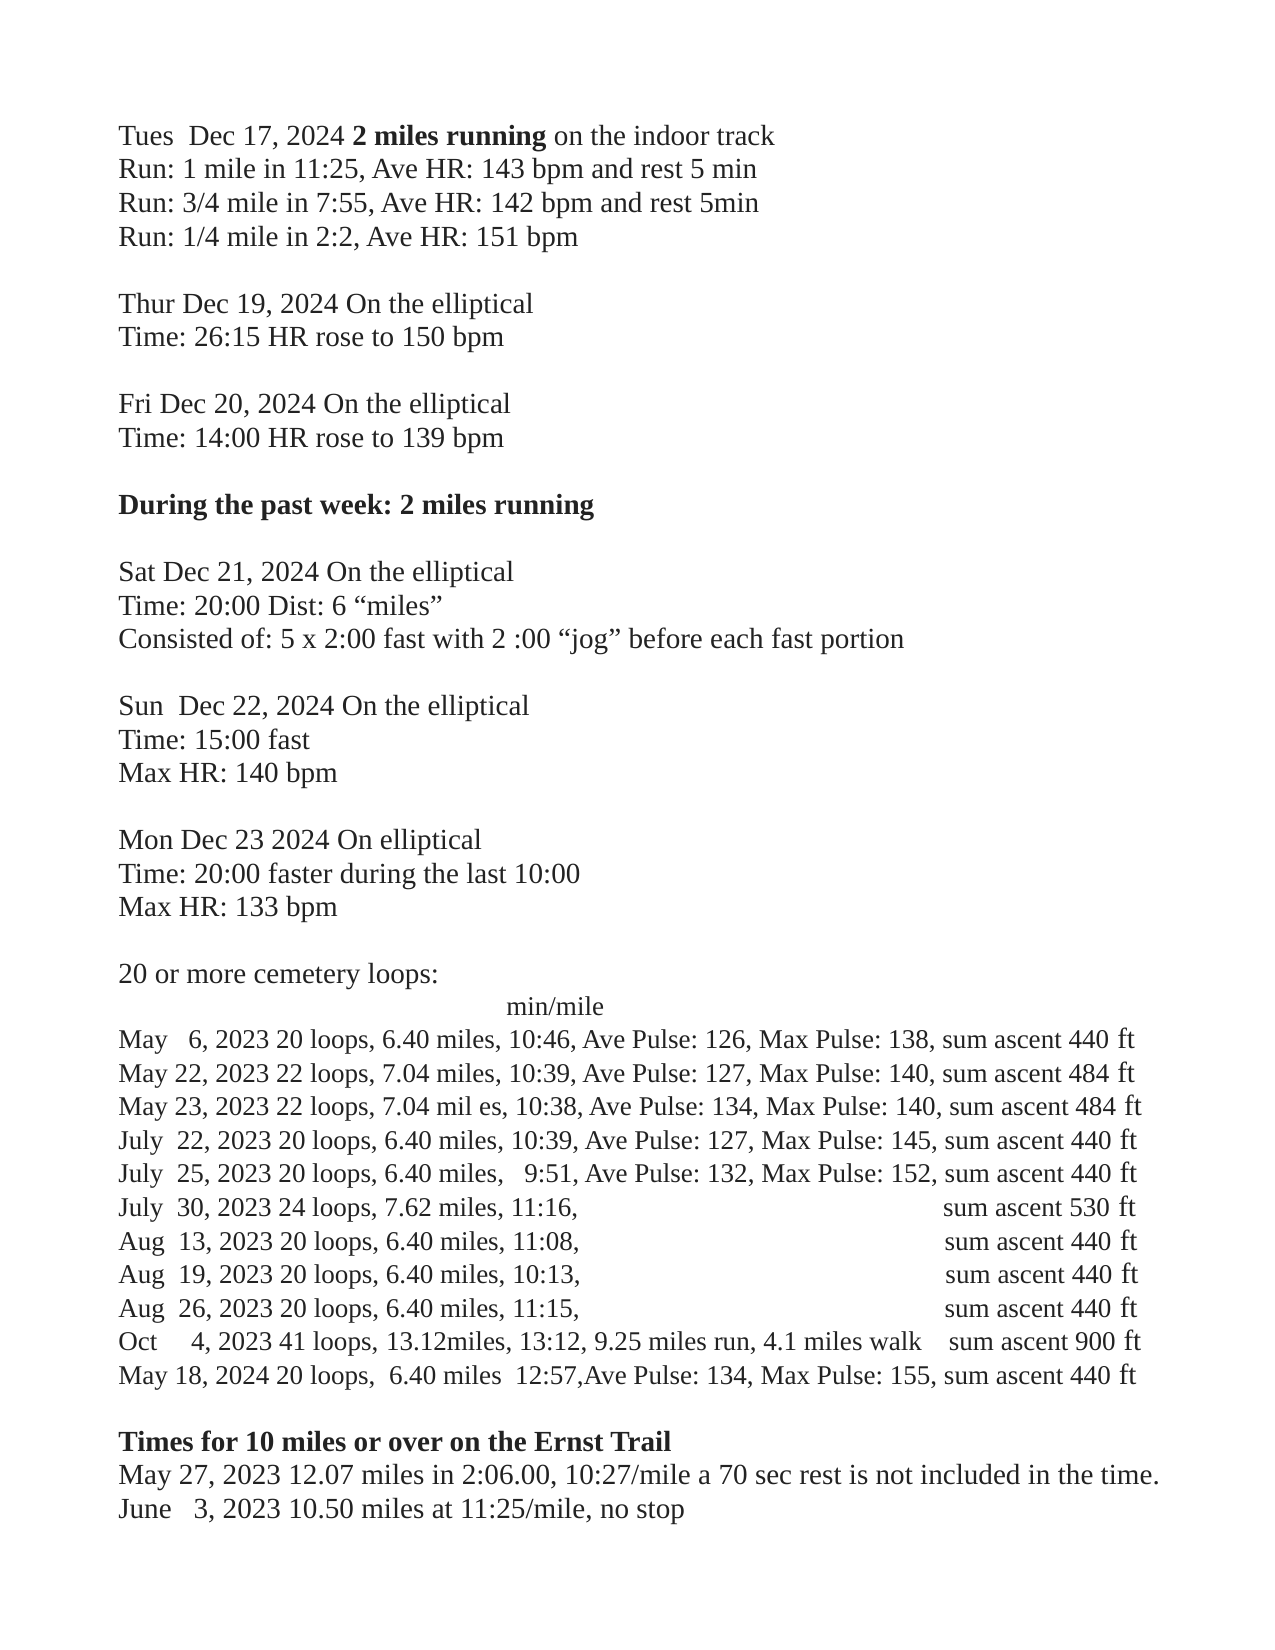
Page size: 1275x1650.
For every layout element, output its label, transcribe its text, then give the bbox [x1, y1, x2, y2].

text Max HR: 140 bpm [118, 755, 1161, 789]
text Time: 20:00 faster during the last 10:00 [118, 856, 1161, 889]
text July 30, 2023 24 loops, 7.62 miles, 11:16, sum ascent 530 ft [118, 1189, 1161, 1223]
text Sun Dec 22, 2024 On the elliptical [118, 688, 1161, 722]
text Run: 3/4 mile in 7:55, Ave HR: 142 bpm and rest 5min [118, 185, 1161, 219]
text Oct 4, 2023 41 loops, 13.12miles, 13:12, 9.25 miles run, 4.1 miles walk sum ascent 900 ft [118, 1323, 1161, 1357]
text July 25, 2023 20 loops, 6.40 miles, 9:51, Ave Pulse: 132, Max Pulse: 152, sum ascent 440 ft [118, 1156, 1161, 1189]
text Time: 26:15 HR rose to 150 bpm [118, 319, 1161, 353]
text June 3, 2023 10.50 miles at 11:25/mile, no stop [118, 1491, 1161, 1524]
text Fri Dec 20, 2024 On the elliptical [118, 386, 1161, 420]
text May 6, 2023 20 loops, 6.40 miles, 10:46, Ave Pulse: 126, Max Pulse: 138, sum ascent 440 ft [118, 1021, 1161, 1055]
text Time: 14:00 HR rose to 139 bpm [118, 420, 1161, 453]
text During the past week: 2 miles running [118, 487, 1161, 521]
text min/mile [118, 990, 1161, 1021]
text July 22, 2023 20 loops, 6.40 miles, 10:39, Ave Pulse: 127, Max Pulse: 145, sum ascent 440 ft [118, 1122, 1161, 1156]
text 20 or more cemetery loops: [118, 957, 1161, 990]
text Times for 10 miles or over on the Ernst Trail [118, 1424, 1161, 1457]
text May 18, 2024 20 loops, 6.40 miles 12:57,Ave Pulse: 134, Max Pulse: 155, sum ascent 440 ft [118, 1357, 1161, 1390]
text Tues Dec 17, 2024 2 miles running on the indoor track [118, 118, 1161, 152]
text Consisted of: 5 x 2:00 fast with 2 :00 “jog” before each fast portion [118, 621, 1161, 655]
text Mon Dec 23 2024 On elliptical [118, 822, 1161, 856]
text Sat Dec 21, 2024 On the elliptical [118, 554, 1161, 588]
text Aug 13, 2023 20 loops, 6.40 miles, 11:08, sum ascent 440 ft [118, 1223, 1161, 1256]
text May 22, 2023 22 loops, 7.04 miles, 10:39, Ave Pulse: 127, Max Pulse: 140, sum ascent 484 ft [118, 1055, 1161, 1088]
text Aug 26, 2023 20 loops, 6.40 miles, 11:15, sum ascent 440 ft [118, 1290, 1161, 1323]
text May 23, 2023 22 loops, 7.04 mil es, 10:38, Ave Pulse: 134, Max Pulse: 140, sum ascent 484 ft [118, 1088, 1161, 1122]
text Time: 20:00 Dist: 6 “miles” [118, 588, 1161, 621]
text Run: 1/4 mile in 2:2, Ave HR: 151 bpm [118, 219, 1161, 252]
text Time: 15:00 fast [118, 722, 1161, 755]
text May 27, 2023 12.07 miles in 2:06.00, 10:27/mile a 70 sec rest is not included in the time. [118, 1457, 1161, 1491]
text Thur Dec 19, 2024 On the elliptical [118, 286, 1161, 319]
text Run: 1 mile in 11:25, Ave HR: 143 bpm and rest 5 min [118, 152, 1161, 185]
text Aug 19, 2023 20 loops, 6.40 miles, 10:13, sum ascent 440 ft [118, 1256, 1161, 1290]
text Max HR: 133 bpm [118, 889, 1161, 923]
